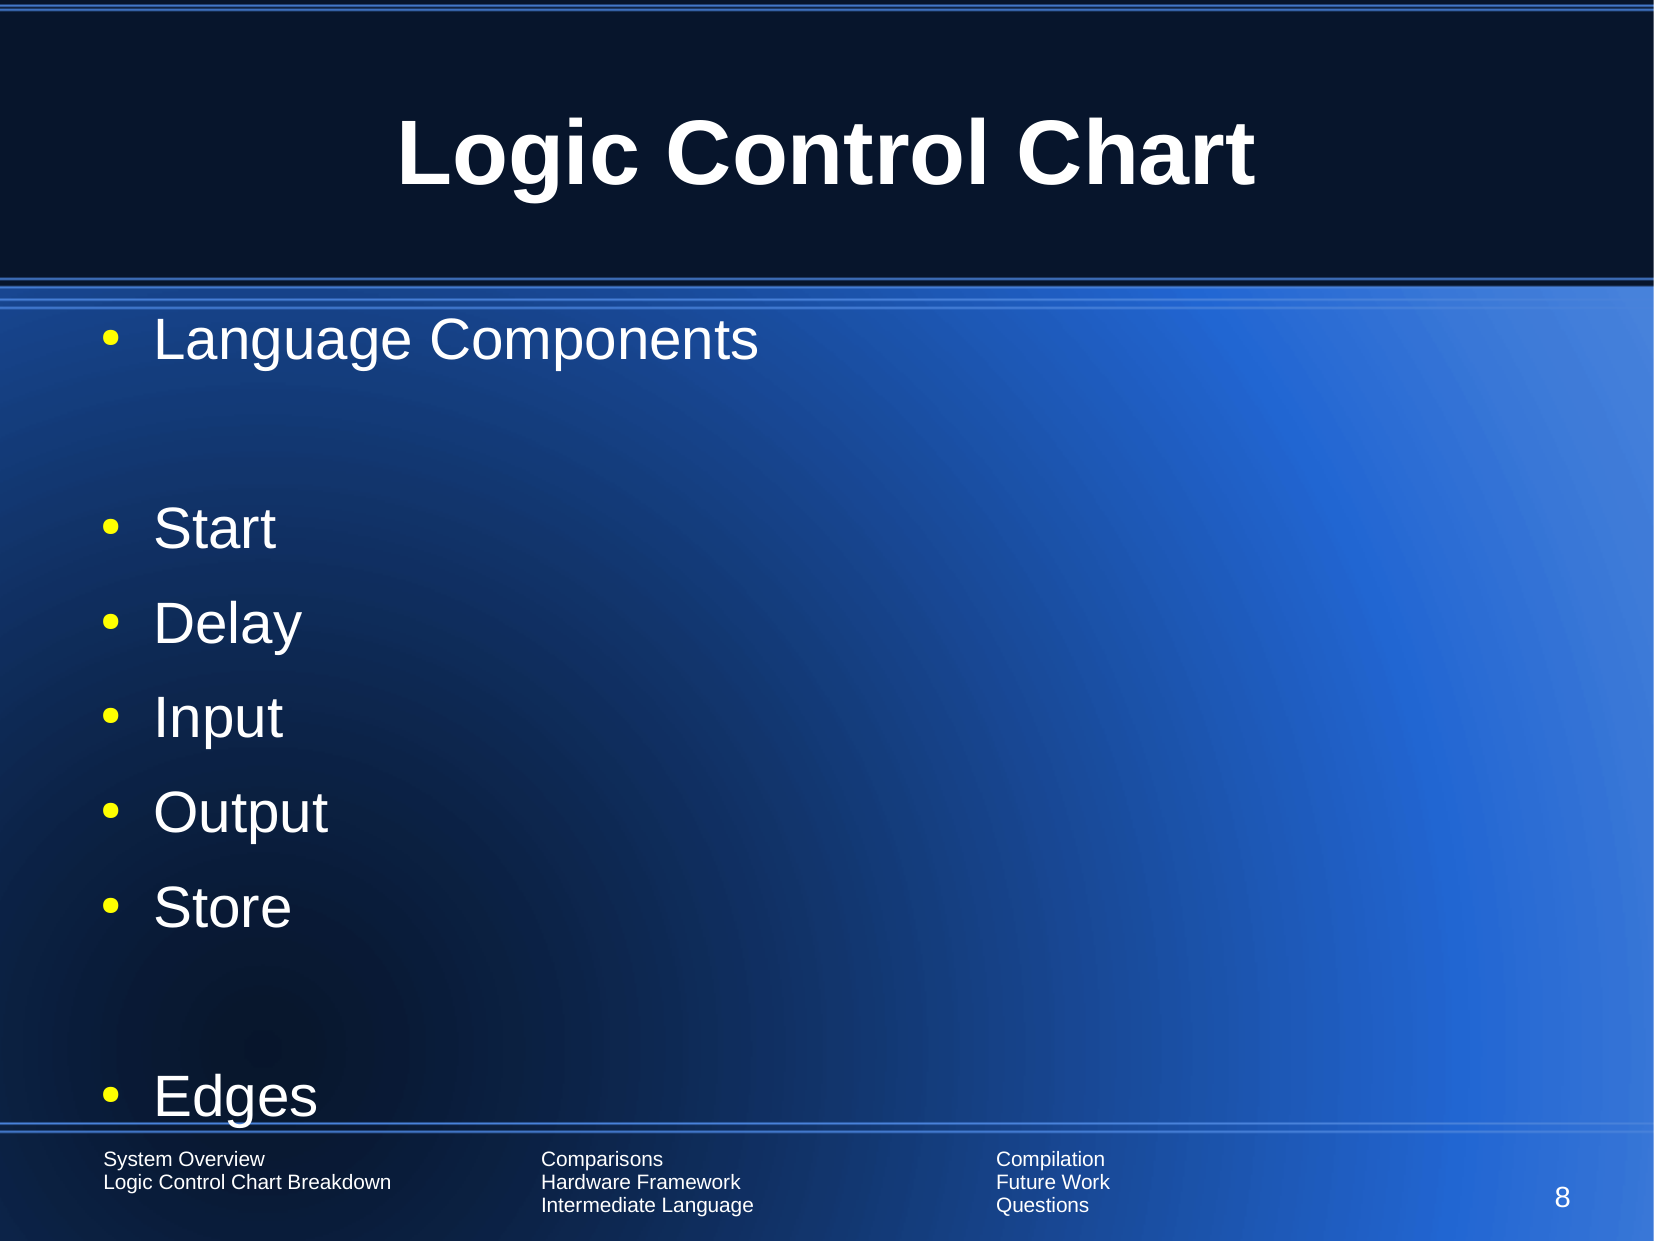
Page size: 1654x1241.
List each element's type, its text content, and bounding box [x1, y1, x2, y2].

list Language Components Start Delay Input Output Store Edges [82, 307, 1571, 1127]
title Logic Control Chart [82, 56, 1571, 250]
picture [0, 0, 1654, 1241]
